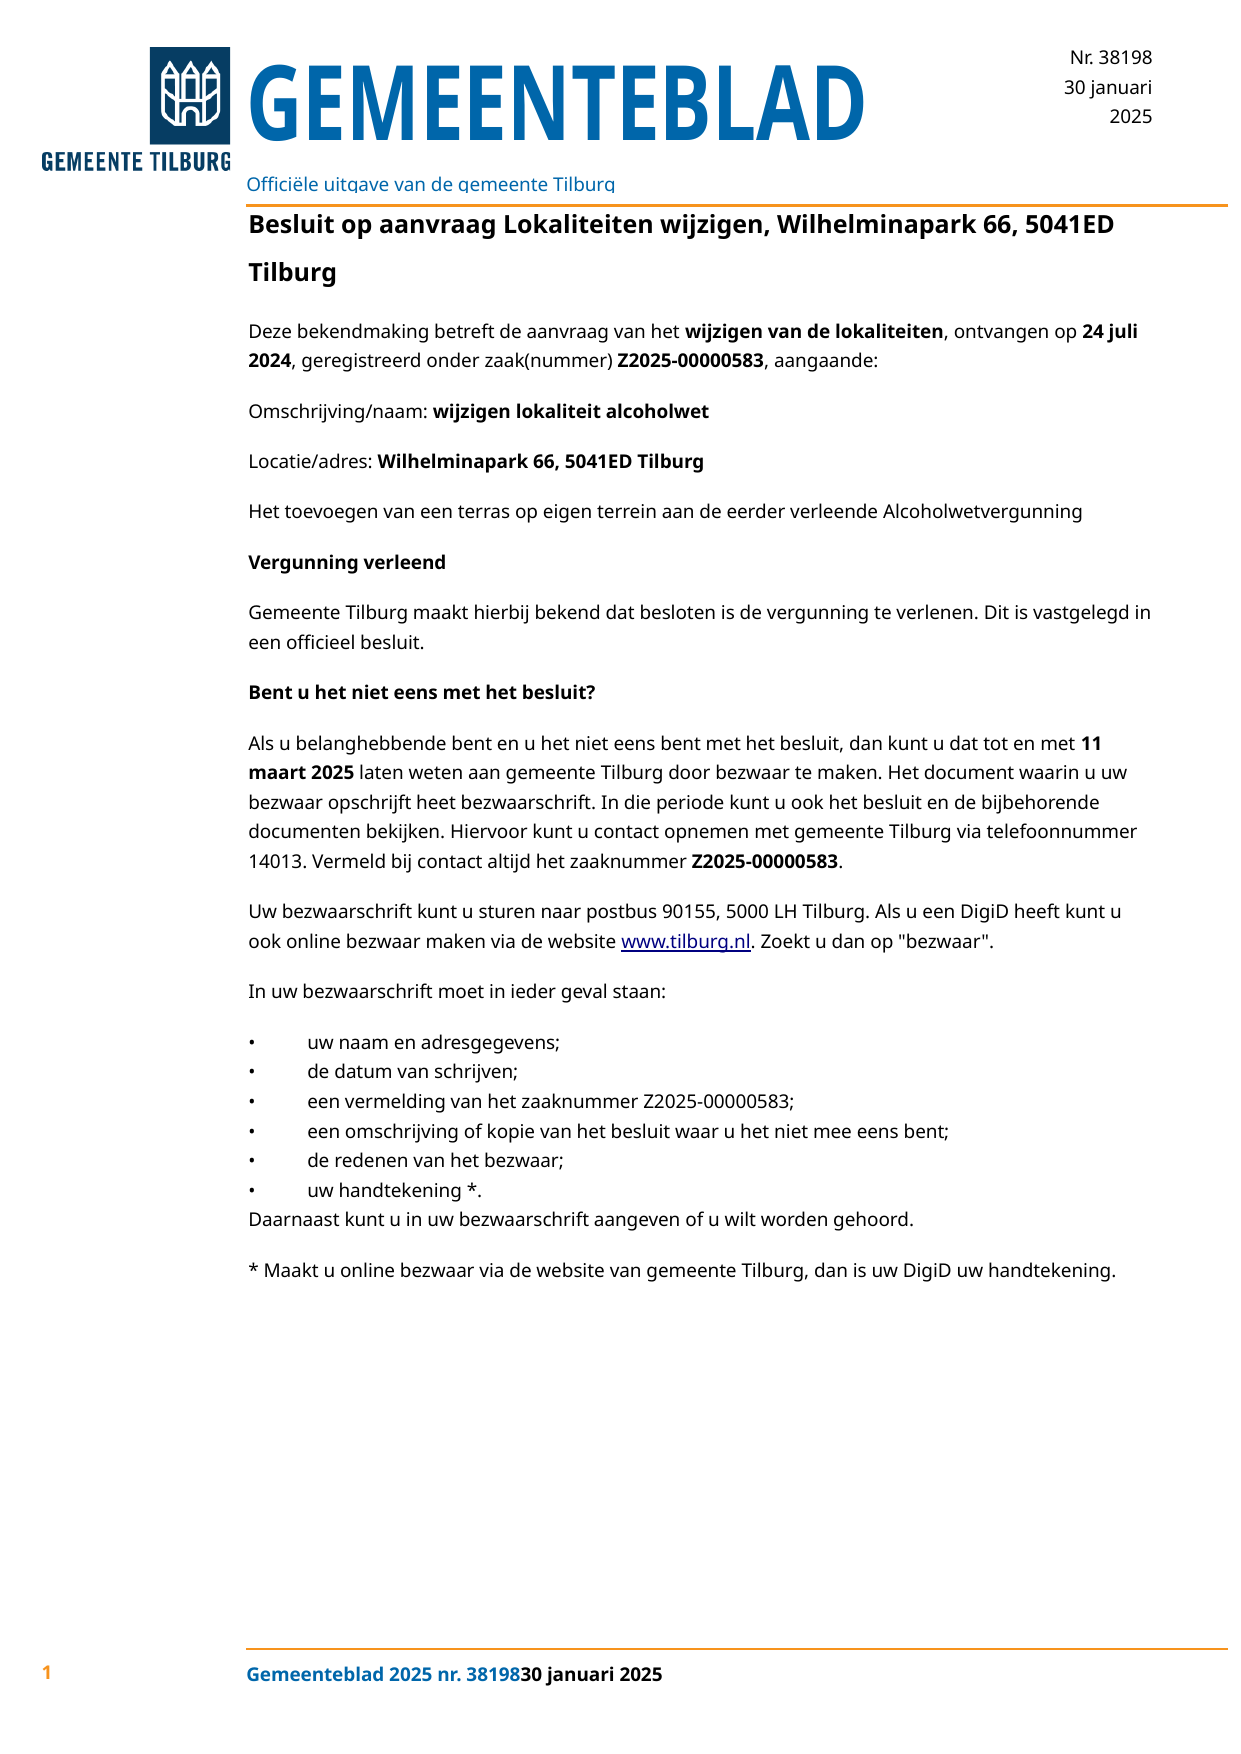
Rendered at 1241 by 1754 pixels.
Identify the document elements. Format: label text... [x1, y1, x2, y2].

picture [41, 47, 231, 172]
text In uw bezwaarschrift moet in ieder geval staan: [248, 979, 1152, 1004]
text Als u belanghebbende bent en u het niet eens bent met het besluit, dan kunt u dat tot en met 11 maart 2025 laten weten aan gemeente Tilburg door bezwaar te maken. Het document waarin u uw bezwaar opschrijft heet bezwaarschrift. In die periode kunt u ook het besluit en de bijbehorende documenten bekijken. Hiervoor kunt u contact opnemen met gemeente Tilburg via telefoonnummer 14013. Vermeld bij contact altijd het zaaknummer Z2025-00000583. [248, 730, 1152, 874]
text Uw bezwaarschrift kunt u sturen naar postbus 90155, 5000 LH Tilburg. Als u een DigiD heeft kunt u ook online bezwaar maken via de website www.tilburg.nl. Zoekt u dan op "bezwaar". [248, 899, 1152, 954]
text Gemeente Tilburg maakt hierbij bekend dat besloten is de vergunning te verlenen. Dit is vastgelegd in een officieel besluit. [248, 599, 1152, 655]
text Besluit op aanvraag Lokaliteiten wijzigen, Wilhelminapark 66, 5041ED Tilburg [248, 207, 1152, 288]
list de redenen van het bezwaar; [248, 1147, 1152, 1173]
list de datum van schrijven; [248, 1059, 1152, 1084]
list uw handtekening *. [248, 1177, 1152, 1203]
list een vermelding van het zaaknummer Z2025-00000583; [248, 1088, 1152, 1114]
text Deze bekendmaking betreft de aanvraag van het wijzigen van de lokaliteiten, ontvangen op 24 juli 2024, geregistreerd onder zaak(nummer) Z2025-00000583, aangaande: [248, 318, 1152, 373]
list een omschrijving of kopie van het besluit waar u het niet mee eens bent; [248, 1118, 1152, 1144]
text Omschrijving/naam: wijzigen lokaliteit alcoholwet [248, 398, 1152, 424]
text Vergunning verleend [248, 549, 1152, 575]
text Daarnaast kunt u in uw bezwaarschrift aangeven of u wilt worden gehoord. [248, 1207, 1152, 1232]
text Het toevoegen van een terras op eigen terrein aan de eerder verleende Alcoholwetvergunning [248, 499, 1152, 524]
list uw naam en adresgegevens; [248, 1029, 1152, 1055]
text * Maakt u online bezwaar via de website van gemeente Tilburg, dan is uw DigiD uw handtekening. [248, 1257, 1152, 1283]
text Locatie/adres: Wilhelminapark 66, 5041ED Tilburg [248, 448, 1152, 474]
text Bent u het niet eens met het besluit? [248, 679, 1152, 705]
